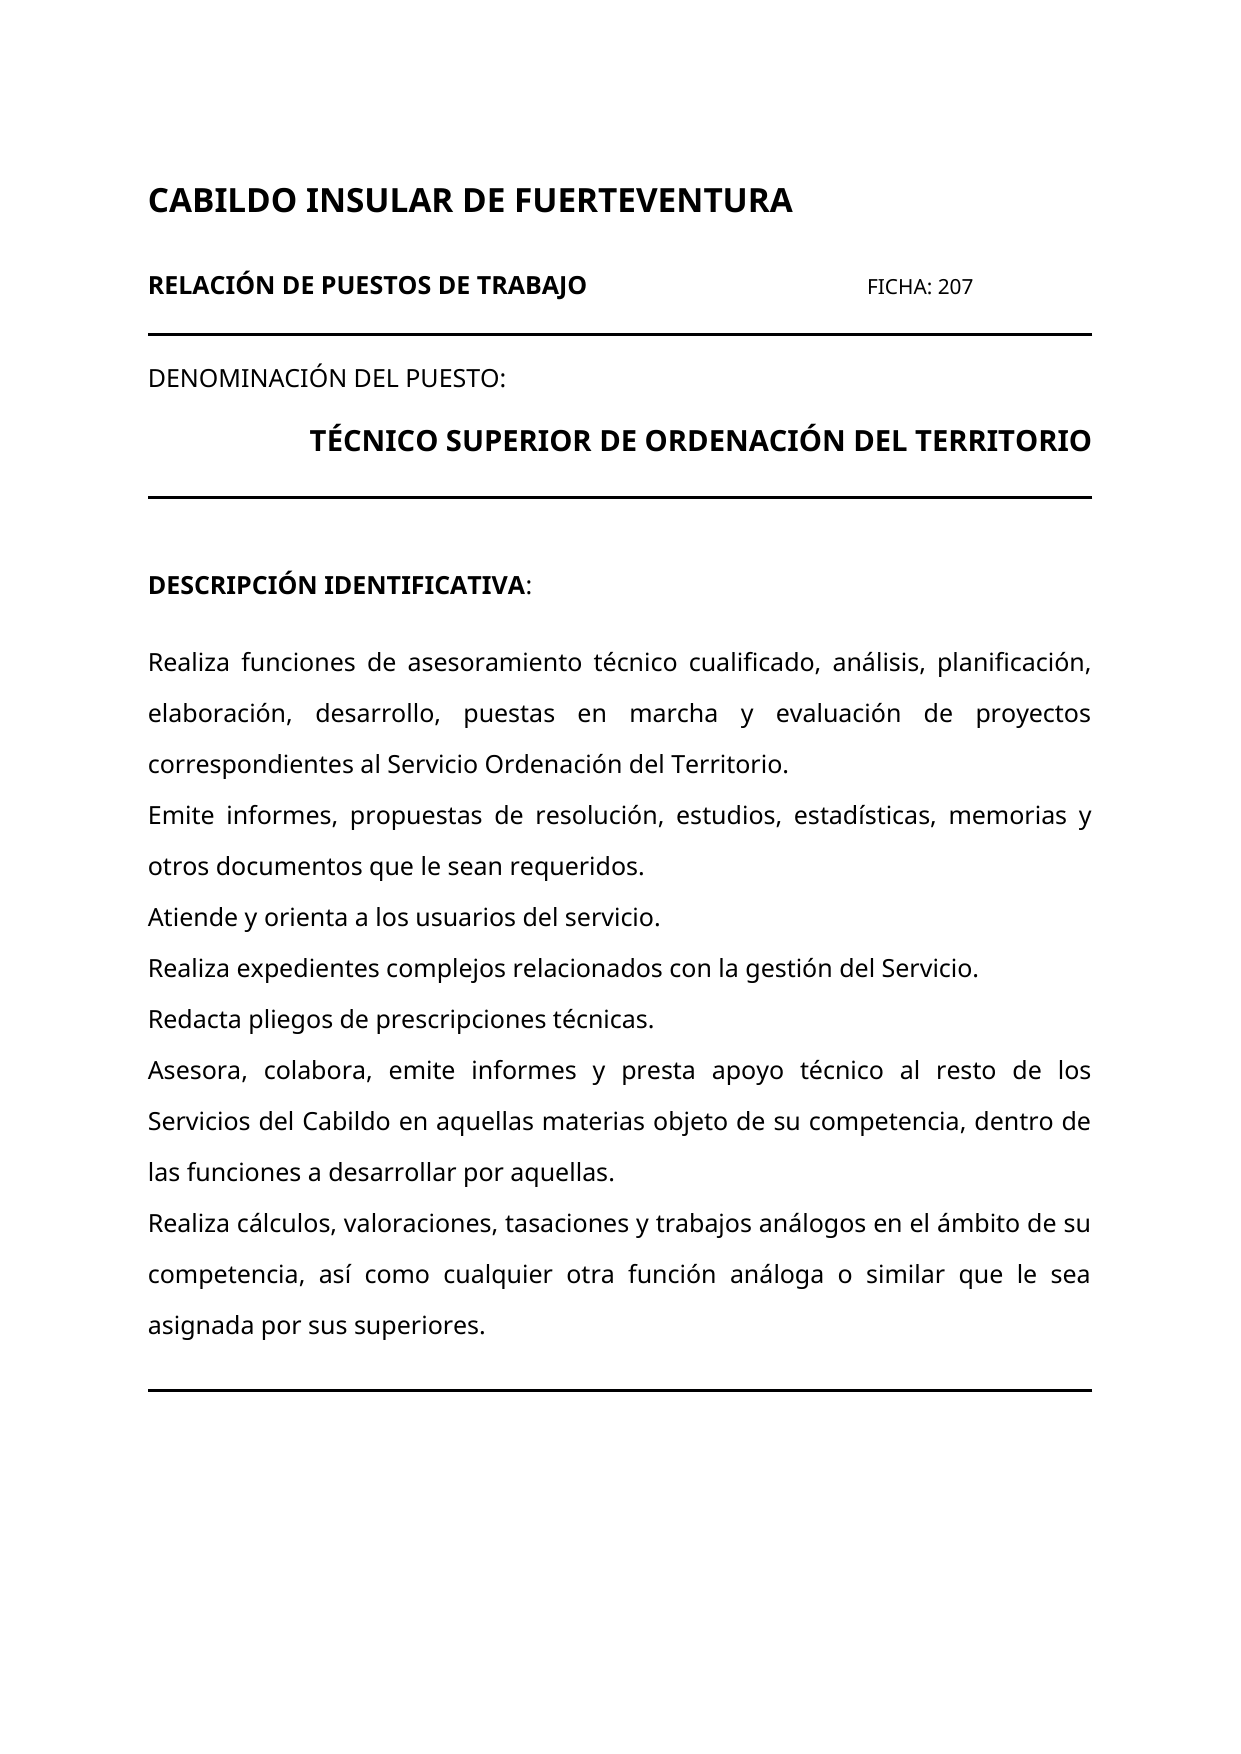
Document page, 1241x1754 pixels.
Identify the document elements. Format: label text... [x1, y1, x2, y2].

text CABILDO INSULAR DE FUERTEVENTURA [148, 177, 1092, 223]
text RELACIÓN DE PUESTOS DE TRABAJO FICHA: 207 [148, 268, 1092, 302]
text Realiza expedientes complejos relacionados con la gestión del Servicio. [148, 950, 1092, 984]
text Realiza funciones de asesoramiento técnico cualificado, análisis, planificación, elaboración, desarrollo, puestas en marcha y evaluación de proyectos correspondientes al Servicio Ordenación del Territorio. [148, 644, 1092, 780]
text Asesora, colabora, emite informes y presta apoyo técnico al resto de los Servicios del Cabildo en aquellas materias objeto de su competencia, dentro de las funciones a desarrollar por aquellas. [148, 1052, 1092, 1189]
text Atiende y orienta a los usuarios del servicio. [148, 899, 1092, 933]
text Realiza cálculos, valoraciones, tasaciones y trabajos análogos en el ámbito de su competencia, así como cualquier otra función análoga o similar que le sea asignada por sus superiores. [148, 1206, 1092, 1342]
text Emite informes, propuestas de resolución, estudios, estadísticas, memorias y otros documentos que le sean requeridos. [148, 797, 1092, 882]
text DESCRIPCIÓN IDENTIFICATIVA: [148, 567, 1092, 602]
text DENOMINACIÓN DEL PUESTO: [148, 361, 1092, 395]
text Redacta pliegos de prescripciones técnicas. [148, 1001, 1092, 1036]
text TÉCNICO SUPERIOR DE ORDENACIÓN DEL TERRITORIO [177, 420, 1092, 459]
